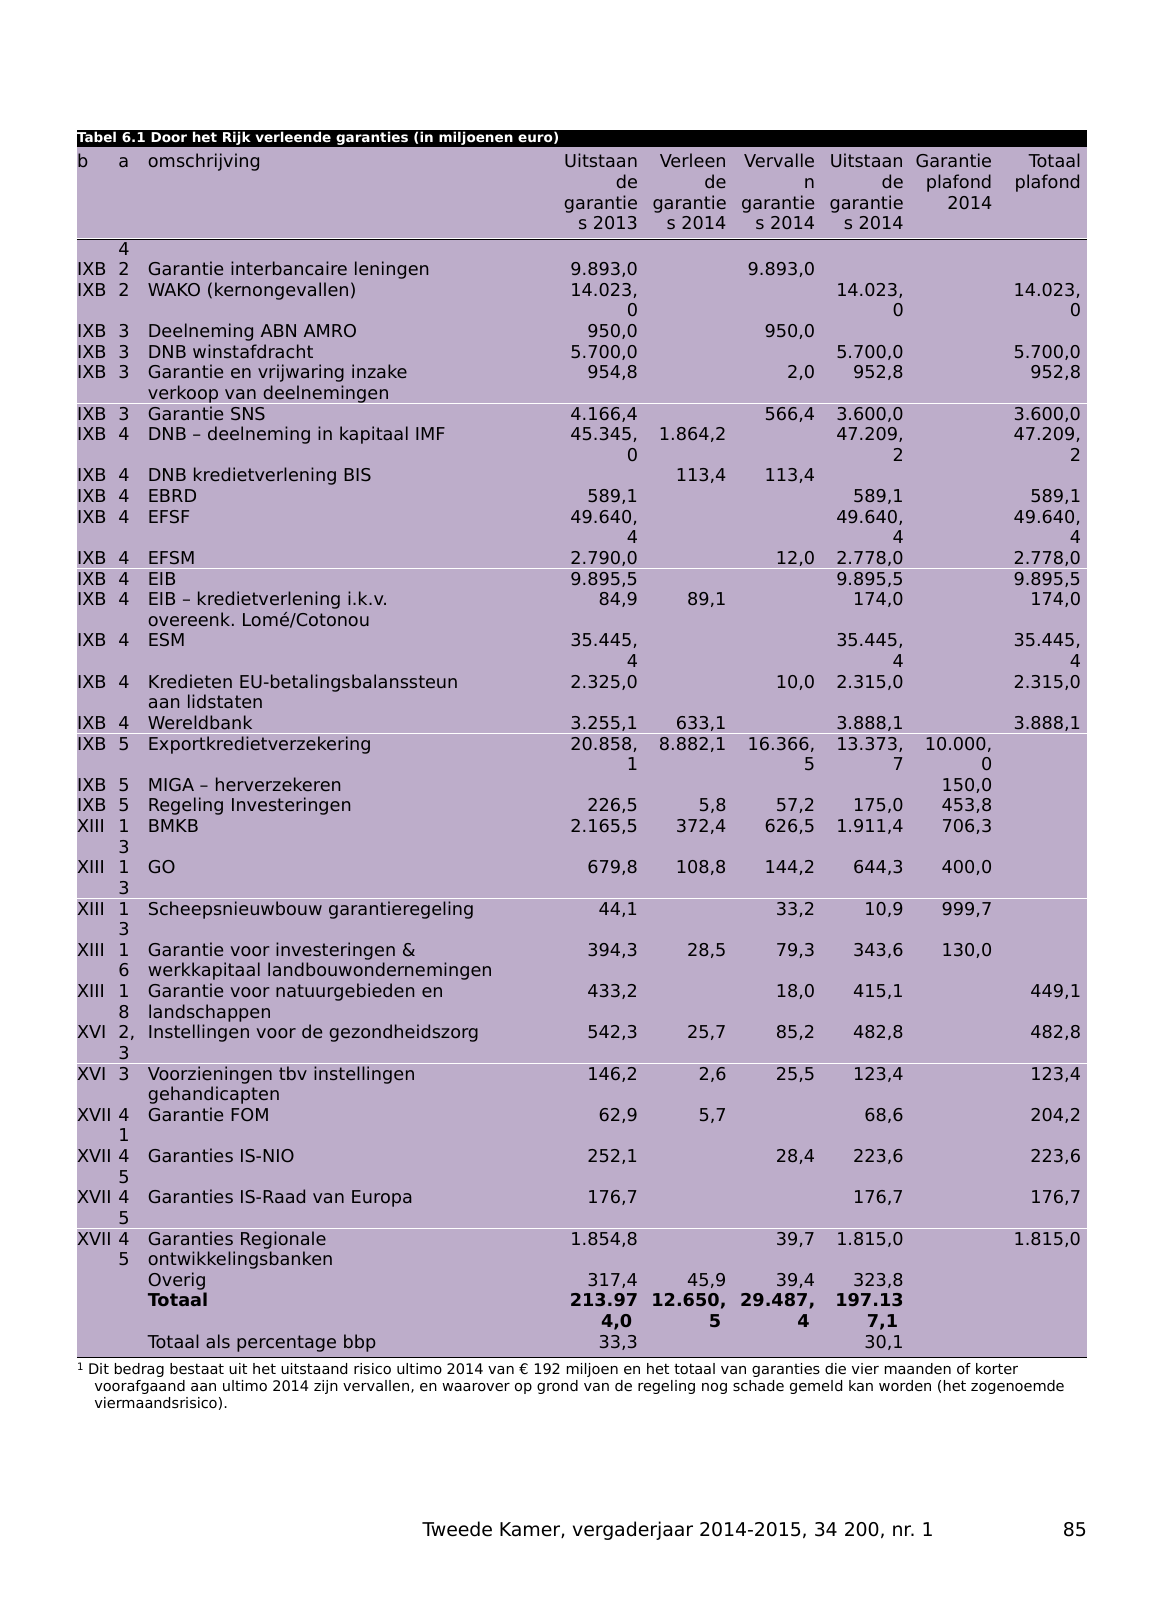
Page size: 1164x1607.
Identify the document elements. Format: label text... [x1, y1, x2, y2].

table_cell Garantie voor investeringen & werkkapitaal landbouwondernemingen [142, 940, 555, 981]
table_cell BMKB [142, 816, 555, 857]
table_cell XIII [77, 857, 112, 898]
table_cell [821, 321, 909, 342]
table_cell IXB [77, 569, 112, 589]
table_cell [555, 775, 644, 795]
table_cell 79,3 [732, 940, 821, 981]
table_cell 679,8 [555, 857, 644, 898]
table_cell [732, 424, 821, 465]
table_cell [732, 507, 821, 548]
table_cell 2 [112, 259, 142, 280]
table_cell 28,5 [644, 940, 732, 981]
table_cell [998, 899, 1087, 940]
table_cell 12,0 [732, 548, 821, 568]
table_cell [732, 713, 821, 733]
table_cell [998, 857, 1087, 898]
table_cell [732, 569, 821, 589]
table_cell IXB [77, 630, 112, 672]
table_cell Totaal als percentage bbp [142, 1332, 555, 1357]
table_cell [909, 569, 998, 589]
table_cell [644, 775, 732, 795]
table_cell 626,5 [732, 816, 821, 857]
table_cell [112, 1332, 142, 1357]
table_cell 28,4 [732, 1146, 821, 1187]
table_cell 113,4 [732, 465, 821, 486]
table_cell 1.864,2 [644, 424, 732, 465]
table_cell 49.640,4 [555, 507, 644, 548]
table_cell 16.366,5 [732, 734, 821, 775]
table_cell 16 [112, 940, 142, 981]
table_cell 2.315,0 [821, 672, 909, 713]
table_cell [644, 259, 732, 280]
table_cell IXB [77, 775, 112, 795]
table_cell [909, 404, 998, 424]
table_cell [732, 1105, 821, 1146]
table_cell [998, 795, 1087, 816]
table_cell [909, 321, 998, 342]
table_cell 3 [112, 342, 142, 362]
table_cell 3.600,0 [998, 404, 1087, 424]
table_cell 13 [112, 899, 142, 940]
table_cell IXB [77, 362, 112, 403]
table_cell 644,3 [821, 857, 909, 898]
table_cell 45.345,0 [555, 424, 644, 465]
table_cell Wereldbank [142, 713, 555, 733]
table_cell [732, 280, 821, 321]
table_cell 108,8 [644, 857, 732, 898]
table_cell [998, 240, 1087, 259]
table_cell 18 [112, 981, 142, 1022]
table_cell 952,8 [821, 362, 909, 403]
table_cell Deelneming ABN AMRO [142, 321, 555, 342]
table_cell 5,8 [644, 795, 732, 816]
table_cell [644, 404, 732, 424]
table_cell 252,1 [555, 1146, 644, 1187]
table_cell 706,3 [909, 816, 998, 857]
table_cell 57,2 [732, 795, 821, 816]
table_cell Garanties IS-Raad van Europa [142, 1187, 555, 1228]
table_cell 3 [112, 404, 142, 424]
table_cell 9.893,0 [555, 259, 644, 280]
table_cell [77, 1332, 112, 1357]
table_cell 29.487,4 [732, 1290, 821, 1332]
table_cell 633,1 [644, 713, 732, 733]
table_cell 223,6 [821, 1146, 909, 1187]
table_cell [998, 259, 1087, 280]
table_cell 3.888,1 [821, 713, 909, 733]
table_cell 174,0 [821, 589, 909, 630]
table_cell 2.778,0 [998, 548, 1087, 568]
table_cell [821, 259, 909, 280]
table_cell [998, 775, 1087, 795]
table_cell IXB [77, 589, 112, 630]
table_cell 999,7 [909, 899, 998, 940]
table_cell EFSF [142, 507, 555, 548]
table_cell 10.000,0 [909, 734, 998, 775]
table_cell Garantie SNS [142, 404, 555, 424]
table_cell 41 [112, 1105, 142, 1146]
table_header Tabel 6.1 Door het Rijk verleende garanties (in miljoenen euro) [77, 130, 1087, 146]
table_cell IXB [77, 548, 112, 568]
table_cell 3 [112, 1064, 142, 1105]
table_cell GO [142, 857, 555, 898]
table_cell 4 [112, 240, 142, 259]
table_cell 1.815,0 [821, 1229, 909, 1270]
table_cell 33,2 [732, 899, 821, 940]
table_cell Garantieplafond 2014 [909, 147, 998, 238]
table_cell [644, 1229, 732, 1270]
table_cell XIII [77, 981, 112, 1022]
table_cell 4 [112, 486, 142, 507]
table_cell [732, 1187, 821, 1228]
table_cell Garanties IS-NIO [142, 1146, 555, 1187]
table_cell 343,6 [821, 940, 909, 981]
table_cell 12.650,5 [644, 1290, 732, 1332]
table_cell 2.315,0 [998, 672, 1087, 713]
table_cell 1.815,0 [998, 1229, 1087, 1270]
table_cell 33,3 [555, 1332, 644, 1357]
table_cell [909, 240, 998, 259]
table_cell [112, 1290, 142, 1332]
table_cell 35.445,4 [821, 630, 909, 672]
table_cell 14.023,0 [998, 280, 1087, 321]
table_cell EIB [142, 569, 555, 589]
table_cell [732, 486, 821, 507]
table_cell 10,0 [732, 672, 821, 713]
table_cell [909, 1229, 998, 1270]
table_cell DNB winstafdracht [142, 342, 555, 362]
table_cell 3 [112, 321, 142, 342]
table_cell [732, 630, 821, 672]
table_cell 1.854,8 [555, 1229, 644, 1270]
table_cell 2,6 [644, 1064, 732, 1105]
table_cell [909, 713, 998, 733]
table_cell Exportkredietverzekering [142, 734, 555, 775]
table_cell [644, 342, 732, 362]
table_cell Totaal [142, 1290, 555, 1332]
table_cell 4 [112, 424, 142, 465]
table_cell [998, 940, 1087, 981]
table_cell [732, 1332, 821, 1357]
table_cell 2.790,0 [555, 548, 644, 568]
table_cell 542,3 [555, 1022, 644, 1063]
table_cell 25,7 [644, 1022, 732, 1063]
table_cell 113,4 [644, 465, 732, 486]
table_cell [644, 630, 732, 672]
table_cell 14.023,0 [821, 280, 909, 321]
table_cell XVII [77, 1105, 112, 1146]
table_cell 954,8 [555, 362, 644, 403]
table_cell 323,8 [821, 1270, 909, 1290]
table_cell 144,2 [732, 857, 821, 898]
table_cell XVI [77, 1022, 112, 1063]
table_cell 197.137,1 [821, 1290, 909, 1332]
table_cell a [112, 147, 142, 238]
table_cell [644, 1146, 732, 1187]
table_cell [909, 1187, 998, 1228]
table_cell 2, 3 [112, 1022, 142, 1063]
table_cell 952,8 [998, 362, 1087, 403]
table_cell 226,5 [555, 795, 644, 816]
table_cell IXB [77, 321, 112, 342]
table_cell EFSM [142, 548, 555, 568]
table_cell [77, 240, 112, 259]
table_cell 89,1 [644, 589, 732, 630]
table_cell Garanties Regionale ontwikkelingsbanken [142, 1229, 555, 1270]
table_cell 4 [112, 630, 142, 672]
table_cell 176,7 [555, 1187, 644, 1228]
table_cell 566,4 [732, 404, 821, 424]
table_cell XVII [77, 1146, 112, 1187]
table_cell 4 [112, 672, 142, 713]
table_cell XIII [77, 899, 112, 940]
table_cell 9.893,0 [732, 259, 821, 280]
table_cell omschrijving [142, 147, 555, 238]
table_cell Voorzieningen tbv instellingen gehandicapten [142, 1064, 555, 1105]
table_cell 223,6 [998, 1146, 1087, 1187]
table_cell XVII [77, 1229, 112, 1270]
table_cell [909, 1105, 998, 1146]
table_cell [77, 1290, 112, 1332]
table_cell 10,9 [821, 899, 909, 940]
table_cell 5.700,0 [821, 342, 909, 362]
table_cell Uitstaande garanties 2014 [821, 147, 909, 238]
table_cell 49.640,4 [821, 507, 909, 548]
table_cell Uitstaande garanties 2013 [555, 147, 644, 238]
table_cell [998, 465, 1087, 486]
table_cell [77, 1270, 112, 1290]
table_cell 45 [112, 1229, 142, 1270]
table_cell Kredieten EU-betalingsbalanssteun aan lidstaten [142, 672, 555, 713]
table_cell 35.445,4 [555, 630, 644, 672]
table_cell IXB [77, 486, 112, 507]
table_cell 13 [112, 857, 142, 898]
table_cell 2.778,0 [821, 548, 909, 568]
table_cell IXB [77, 280, 112, 321]
table_cell [909, 342, 998, 362]
table_cell 317,4 [555, 1270, 644, 1290]
table_cell 589,1 [998, 486, 1087, 507]
table_cell 482,8 [998, 1022, 1087, 1063]
table_cell 4 [112, 507, 142, 548]
table_cell [998, 1290, 1087, 1332]
table_cell 123,4 [821, 1064, 909, 1105]
table_cell 589,1 [555, 486, 644, 507]
table_cell [909, 424, 998, 465]
table_cell 3.255,1 [555, 713, 644, 733]
table_cell ESM [142, 630, 555, 672]
table_cell Overig [142, 1270, 555, 1290]
table_cell 174,0 [998, 589, 1087, 630]
table_cell 13.373,7 [821, 734, 909, 775]
table_cell 35.445,4 [998, 630, 1087, 672]
table_cell IXB [77, 424, 112, 465]
table_cell 62,9 [555, 1105, 644, 1146]
table_cell 18,0 [732, 981, 821, 1022]
table_cell IXB [77, 507, 112, 548]
table_cell [909, 630, 998, 672]
table_cell XIII [77, 816, 112, 857]
table_cell 5.700,0 [555, 342, 644, 362]
table_cell [821, 465, 909, 486]
table_cell [909, 981, 998, 1022]
table_cell 5 [112, 775, 142, 795]
table_cell [821, 775, 909, 795]
table_cell [644, 280, 732, 321]
table_cell [909, 465, 998, 486]
table_cell [909, 548, 998, 568]
table_cell 130,0 [909, 940, 998, 981]
table_cell WAKO (kernongevallen) [142, 280, 555, 321]
table_cell 3 [112, 362, 142, 403]
table_cell [644, 507, 732, 548]
table_cell IXB [77, 342, 112, 362]
table_cell [732, 775, 821, 795]
table_cell [644, 1332, 732, 1357]
table_cell [644, 1187, 732, 1228]
table_cell [909, 362, 998, 403]
table_cell 482,8 [821, 1022, 909, 1063]
table_cell XVI [77, 1064, 112, 1105]
table_cell 372,4 [644, 816, 732, 857]
table_cell [909, 672, 998, 713]
table_cell IXB [77, 795, 112, 816]
table_cell 176,7 [998, 1187, 1087, 1228]
table_cell 44,1 [555, 899, 644, 940]
table_cell 4 [112, 465, 142, 486]
table_cell [644, 899, 732, 940]
table_cell IXB [77, 404, 112, 424]
table_cell 123,4 [998, 1064, 1087, 1105]
table_cell [909, 280, 998, 321]
table_cell EBRD [142, 486, 555, 507]
table_cell [909, 1022, 998, 1063]
table_cell Totaal plafond [998, 147, 1087, 238]
table_cell IXB [77, 734, 112, 775]
table_cell 950,0 [555, 321, 644, 342]
table_cell 4 [112, 713, 142, 733]
table_cell 45,9 [644, 1270, 732, 1290]
table_cell [644, 981, 732, 1022]
table_cell [909, 589, 998, 630]
table_cell [998, 816, 1087, 857]
table_cell Garantie FOM [142, 1105, 555, 1146]
table_cell 84,9 [555, 589, 644, 630]
table_cell 5.700,0 [998, 342, 1087, 362]
table_cell 39,4 [732, 1270, 821, 1290]
table_cell 45 [112, 1146, 142, 1187]
table_cell 9.895,5 [998, 569, 1087, 589]
table_cell 14.023,0 [555, 280, 644, 321]
table_cell [909, 1290, 998, 1332]
table_cell [112, 1270, 142, 1290]
table_cell [909, 507, 998, 548]
table_cell 1.911,4 [821, 816, 909, 857]
table_cell [909, 1332, 998, 1357]
table_cell Verleende garanties 2014 [644, 147, 732, 238]
table_cell 2,0 [732, 362, 821, 403]
table_cell [732, 240, 821, 259]
table_cell IXB [77, 713, 112, 733]
table_cell 9.895,5 [821, 569, 909, 589]
table_cell 589,1 [821, 486, 909, 507]
table_cell [998, 321, 1087, 342]
table_cell 394,3 [555, 940, 644, 981]
table_cell 204,2 [998, 1105, 1087, 1146]
table_cell 213.974,0 [555, 1290, 644, 1332]
table_cell 3.600,0 [821, 404, 909, 424]
table_cell Garantie en vrijwaring inzake verkoop van deelnemingen [142, 362, 555, 403]
table_cell 146,2 [555, 1064, 644, 1105]
table_cell 176,7 [821, 1187, 909, 1228]
table_cell 47.209,2 [821, 424, 909, 465]
table_cell [998, 734, 1087, 775]
table_cell 49.640,4 [998, 507, 1087, 548]
table_cell [555, 240, 644, 259]
table_cell [644, 321, 732, 342]
table_cell [732, 342, 821, 362]
table_cell [909, 1146, 998, 1187]
table_cell 449,1 [998, 981, 1087, 1022]
table_cell 4 [112, 548, 142, 568]
table_cell [644, 486, 732, 507]
table_cell [998, 1332, 1087, 1357]
table_cell 47.209,2 [998, 424, 1087, 465]
table_cell [142, 240, 555, 259]
table_cell [644, 548, 732, 568]
table_cell [821, 240, 909, 259]
table_cell EIB – kredietverlening i.k.v. overeenk. Lomé/Cotonou [142, 589, 555, 630]
table_cell [644, 240, 732, 259]
table_cell 2 [112, 280, 142, 321]
table_cell [909, 1270, 998, 1290]
table_cell 150,0 [909, 775, 998, 795]
table_cell [555, 465, 644, 486]
table_cell DNB kredietverlening BIS [142, 465, 555, 486]
table_cell 9.895,5 [555, 569, 644, 589]
table_cell 5 [112, 734, 142, 775]
table_cell 4 [112, 589, 142, 630]
table_cell [909, 486, 998, 507]
table_cell [909, 1064, 998, 1105]
table_cell [998, 1270, 1087, 1290]
table_cell Scheepsnieuwbouw garantieregeling [142, 899, 555, 940]
table_cell [909, 259, 998, 280]
table_cell IXB [77, 465, 112, 486]
table_cell Instellingen voor de gezondheidszorg [142, 1022, 555, 1063]
table_cell Garantie interbancaire leningen [142, 259, 555, 280]
table_cell XVII [77, 1187, 112, 1228]
table_cell 400,0 [909, 857, 998, 898]
table_cell 85,2 [732, 1022, 821, 1063]
table_cell 2.325,0 [555, 672, 644, 713]
table_cell 175,0 [821, 795, 909, 816]
table_cell 8.882,1 [644, 734, 732, 775]
table_cell 950,0 [732, 321, 821, 342]
table_cell 5,7 [644, 1105, 732, 1146]
table_cell Regeling Investeringen [142, 795, 555, 816]
table_cell 4.166,4 [555, 404, 644, 424]
table_cell 415,1 [821, 981, 909, 1022]
table_cell 453,8 [909, 795, 998, 816]
table_cell 45 [112, 1187, 142, 1228]
table_cell [644, 569, 732, 589]
table_cell 3.888,1 [998, 713, 1087, 733]
table_cell 68,6 [821, 1105, 909, 1146]
table_cell 39,7 [732, 1229, 821, 1270]
table_cell 5 [112, 795, 142, 816]
table_cell 25,5 [732, 1064, 821, 1105]
table_cell IXB [77, 259, 112, 280]
table_cell IXB [77, 672, 112, 713]
table_cell [644, 672, 732, 713]
table_cell 433,2 [555, 981, 644, 1022]
table_cell 4 [112, 569, 142, 589]
table_cell [644, 362, 732, 403]
table_cell Vervallen garanties 2014 [732, 147, 821, 238]
table_cell DNB – deelneming in kapitaal IMF [142, 424, 555, 465]
table_cell 20.858,1 [555, 734, 644, 775]
table_cell b [77, 147, 112, 238]
table_cell MIGA – herverzekeren [142, 775, 555, 795]
table_cell 30,1 [821, 1332, 909, 1357]
table_cell 2.165,5 [555, 816, 644, 857]
table_cell Garantie voor natuurgebieden en landschappen [142, 981, 555, 1022]
table_cell XIII [77, 940, 112, 981]
table_cell 1 Dit bedrag bestaat uit het uitstaand risico ultimo 2014 van € 192 miljoen en het totaal van garanties die vier maanden of korter voorafgaand aan ultimo 2014 zijn vervallen, en waarover op grond van de regeling nog schade gemeld kan worden (het zogenoemde viermaandsrisico). [77, 1358, 1087, 1412]
table_cell 13 [112, 816, 142, 857]
table_cell [732, 589, 821, 630]
